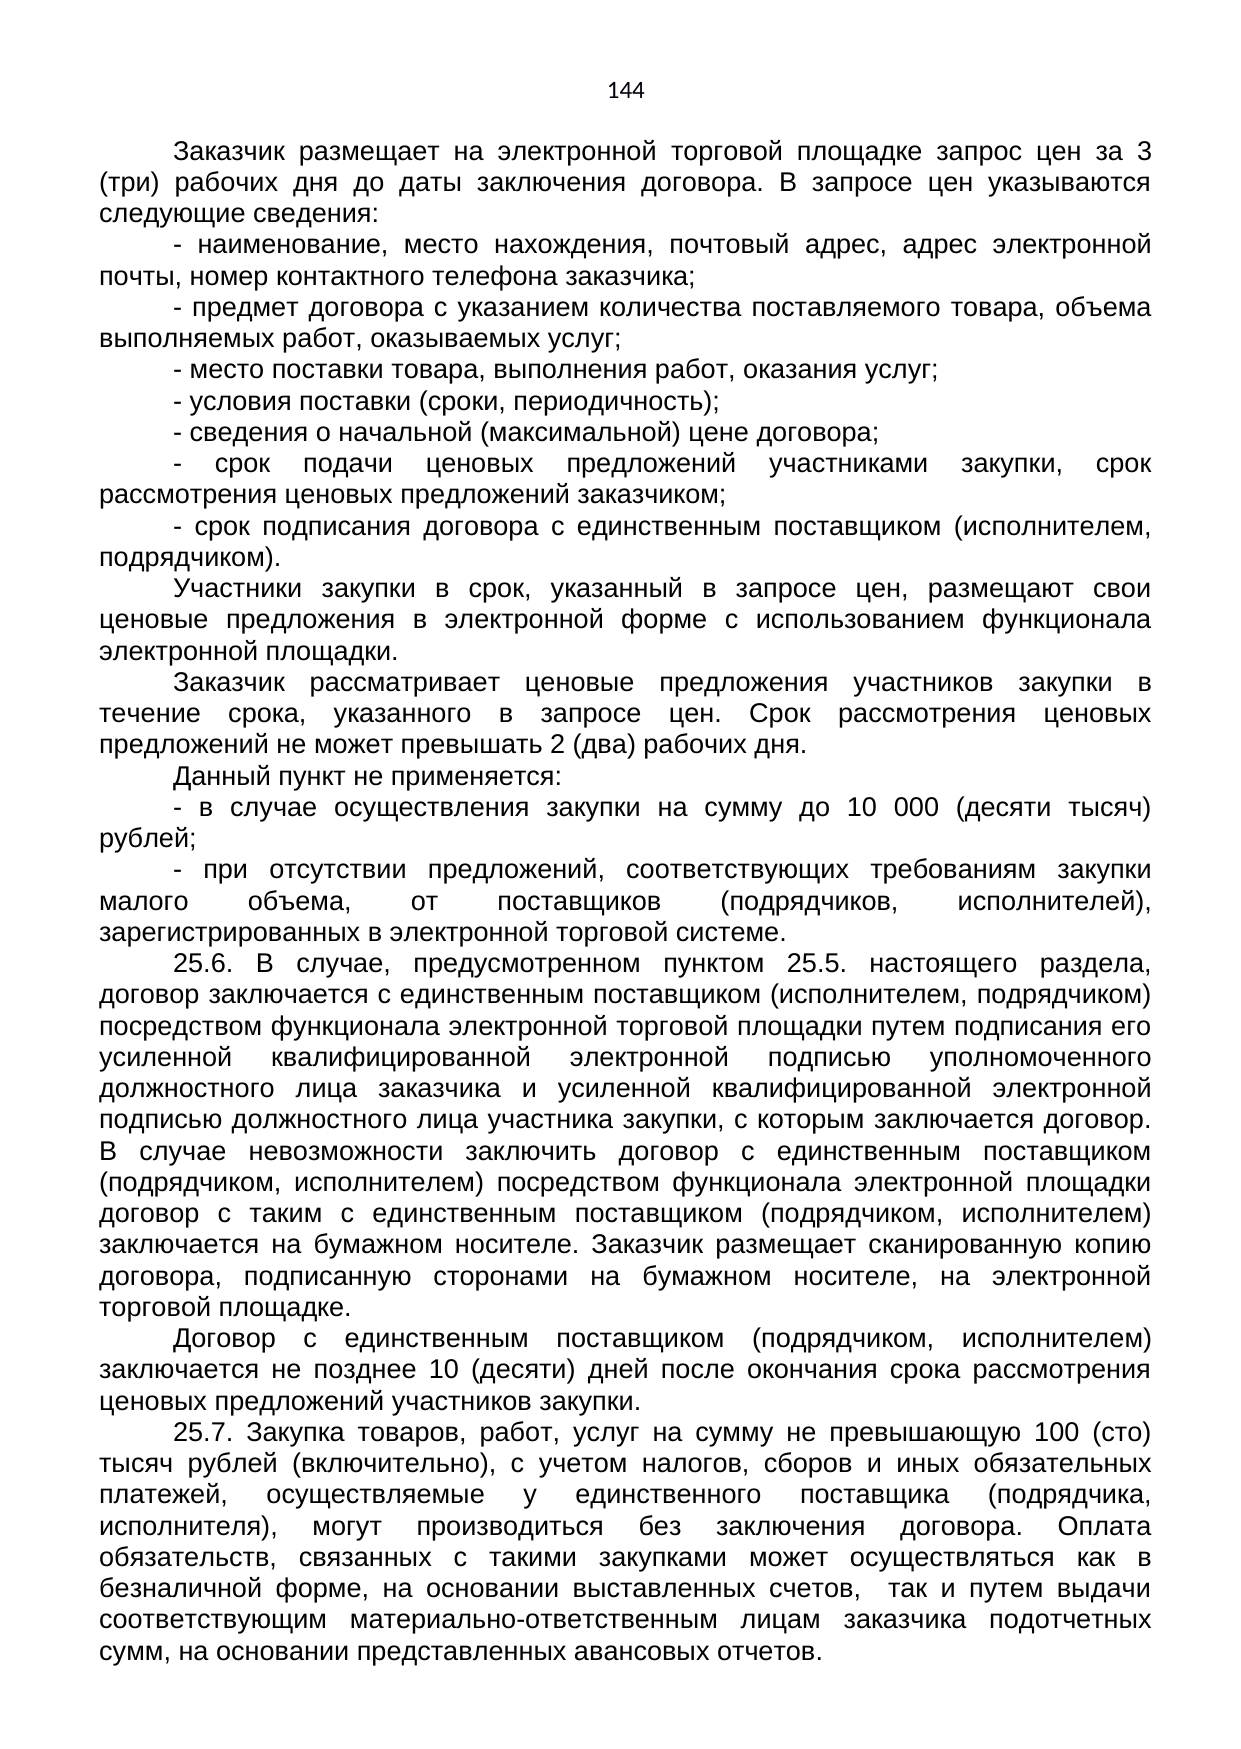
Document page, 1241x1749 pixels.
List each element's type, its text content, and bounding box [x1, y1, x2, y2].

text Заказчик размещает на электронной торговой площадке запрос цен за 3 (три) рабочих дня до даты заключения договора. В запросе цен указываются следующие сведения: [99, 135, 1152, 228]
text Заказчик рассматривает ценовые предложения участников закупки в течение срока, указанного в запросе цен. Срок рассмотрения ценовых предложений не может превышать 2 (два) рабочих дня. [99, 666, 1152, 760]
text 25.6. В случае, предусмотренном пунктом 25.5. настоящего раздела, договор заключается с единственным поставщиком (исполнителем, подрядчиком) посредством функционала электронной торговой площадки путем подписания его усиленной квалифицированной электронной подписью уполномоченного должностного лица заказчика и усиленной квалифицированной электронной подписью должностного лица участника закупки, с которым заключается договор. В случае невозможности заключить договор с единственным поставщиком (подрядчиком, исполнителем) посредством функционала электронной площадки договор с таким с единственным поставщиком (подрядчиком, исполнителем) заключается на бумажном носителе. Заказчик размещает сканированную копию договора, подписанную сторонами на бумажном носителе, на электронной торговой площадке. [99, 947, 1152, 1322]
text Участники закупки в срок, указанный в запросе цен, размещают свои ценовые предложения в электронной форме с использованием функционала электронной площадки. [99, 572, 1152, 666]
text - наименование, место нахождения, почтовый адрес, адрес электронной почты, номер контактного телефона заказчика; [99, 228, 1152, 291]
text - в случае осуществления закупки на сумму до 10 000 (десяти тысяч) рублей; [99, 791, 1152, 853]
text - место поставки товара, выполнения работ, оказания услуг; [99, 353, 1152, 385]
text 25.7. Закупка товаров, работ, услуг на сумму не превышающую 100 (сто) тысяч рублей (включительно), с учетом налогов, сборов и иных обязательных платежей, осуществляемые у единственного поставщика (подрядчика, исполнителя), могут производиться без заключения договора. Оплата обязательств, связанных с такими закупками может осуществляться как в безналичной форме, на основании выставленных счетов, так и путем выдачи соответствующим материально-ответственным лицам заказчика подотчетных сумм, на основании представленных авансовых отчетов. [99, 1416, 1152, 1666]
text - условия поставки (сроки, периодичность); [99, 385, 1152, 416]
text - срок подачи ценовых предложений участниками закупки, срок рассмотрения ценовых предложений заказчиком; [99, 447, 1152, 510]
text Договор с единственным поставщиком (подрядчиком, исполнителем) заключается не позднее 10 (десяти) дней после окончания срока рассмотрения ценовых предложений участников закупки. [99, 1322, 1152, 1416]
text - сведения о начальной (максимальной) цене договора; [99, 416, 1152, 447]
text - предмет договора с указанием количества поставляемого товара, объема выполняемых работ, оказываемых услуг; [99, 291, 1152, 353]
text - при отсутствии предложений, соответствующих требованиям закупки малого объема, от поставщиков (подрядчиков, исполнителей), зарегистрированных в электронной торговой системе. [99, 853, 1152, 947]
text Данный пункт не применяется: [99, 760, 1152, 791]
text - срок подписания договора с единственным поставщиком (исполнителем, подрядчиком). [99, 510, 1152, 572]
